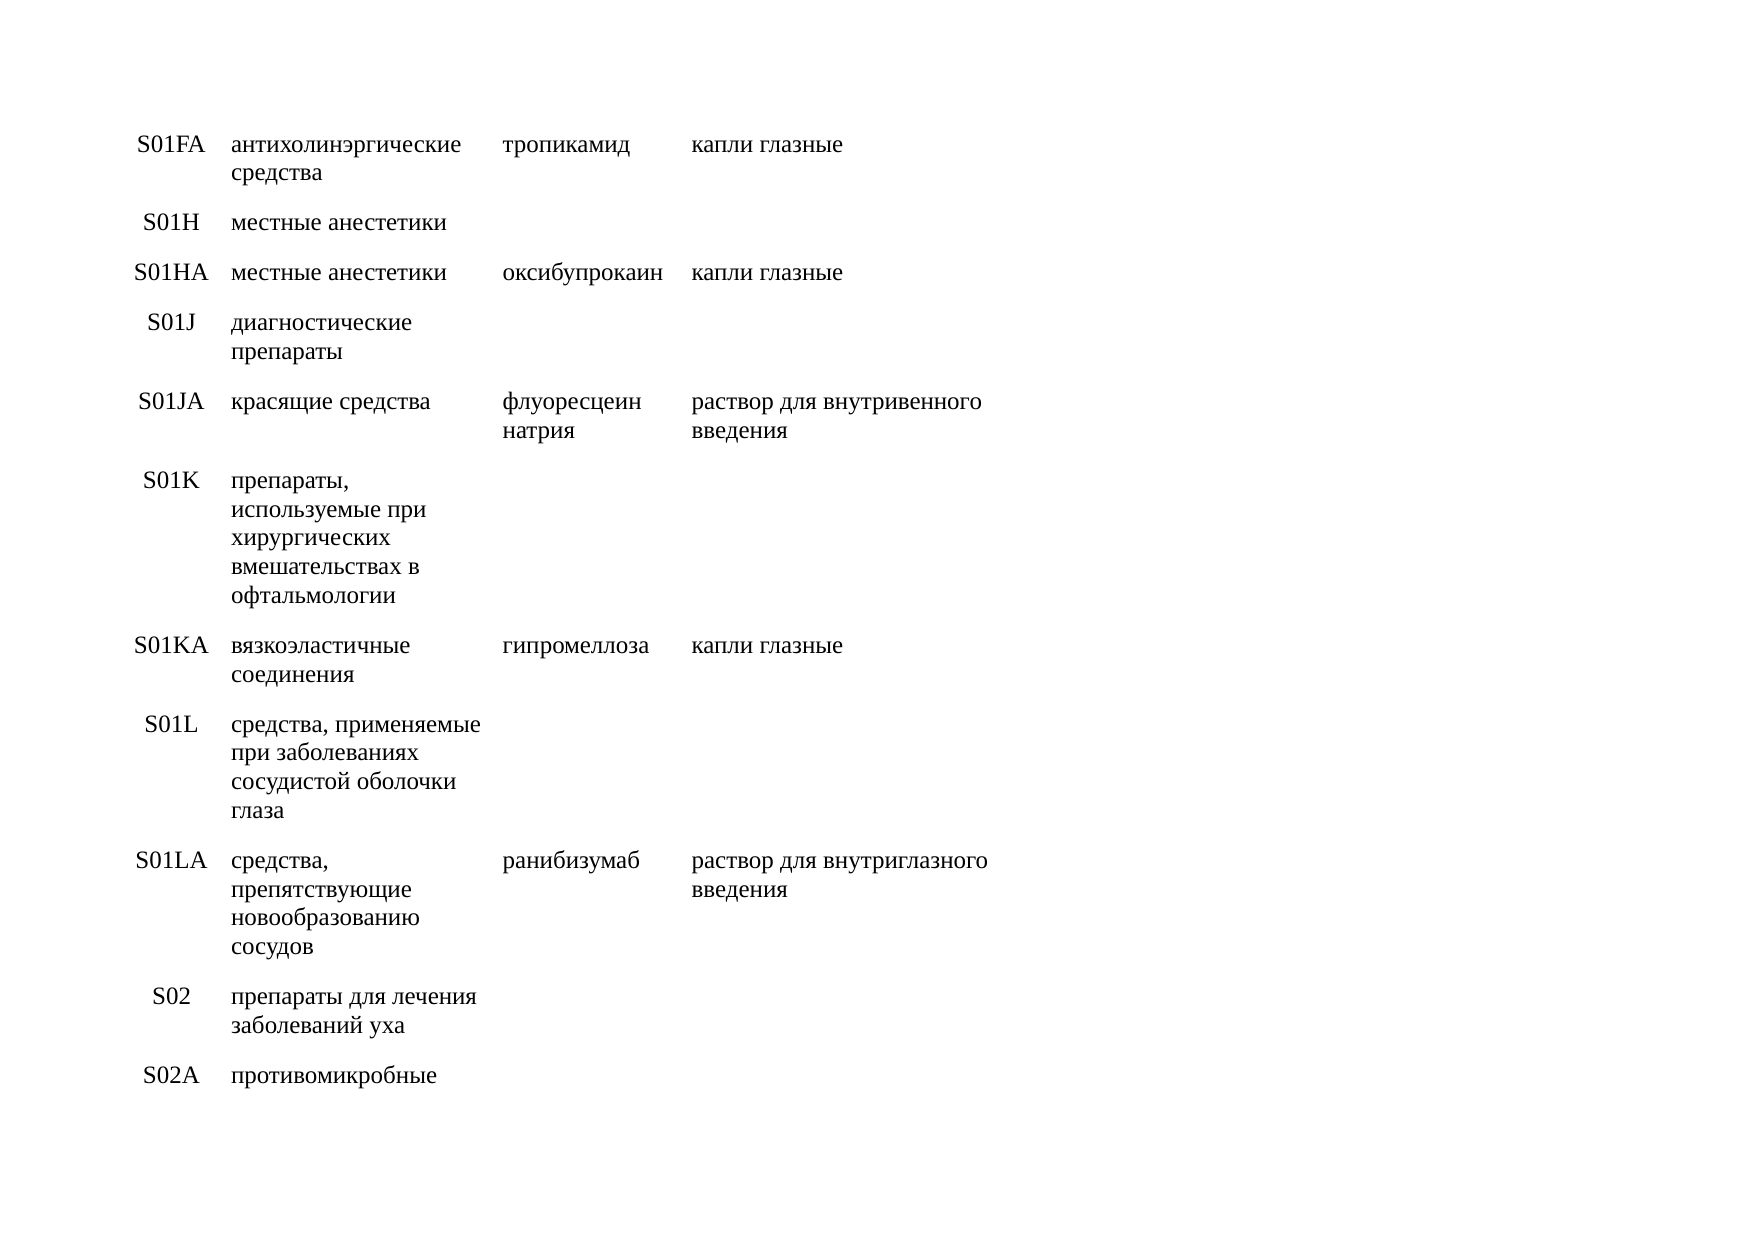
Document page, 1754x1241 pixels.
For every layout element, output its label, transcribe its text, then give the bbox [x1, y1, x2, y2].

table_cell диагностические препараты [224, 297, 496, 376]
table_cell [496, 454, 685, 619]
table_cell [496, 1049, 685, 1099]
table_cell S01JA [118, 376, 224, 454]
table_cell гипромеллоза [496, 619, 685, 698]
table_cell [496, 971, 685, 1049]
table_cell S01L [118, 698, 224, 834]
table_cell S02 [118, 971, 224, 1049]
table_cell местные анестетики [224, 197, 496, 247]
table_cell препараты, используемые при хирургических вмешательствах в офтальмологии [224, 454, 496, 619]
table_cell S01K [118, 454, 224, 619]
table_cell [685, 297, 1063, 376]
table_cell флуоресцеин натрия [496, 376, 685, 454]
table_cell S01KA [118, 619, 224, 698]
table_cell красящие средства [224, 376, 496, 454]
table_cell ранибизумаб [496, 834, 685, 971]
table_cell средства, применяемые при заболеваниях сосудистой оболочки глаза [224, 698, 496, 834]
table_cell S01J [118, 297, 224, 376]
table_cell местные анестетики [224, 247, 496, 297]
table_cell S01FA [118, 118, 224, 197]
table_cell S01H [118, 197, 224, 247]
table_cell S02A [118, 1049, 224, 1099]
table_cell раствор для внутривенного введения [685, 376, 1063, 454]
table_cell [685, 698, 1063, 834]
table_cell препараты для лечения заболеваний уха [224, 971, 496, 1049]
table_cell [496, 297, 685, 376]
table_cell средства, препятствующие новообразованию сосудов [224, 834, 496, 971]
table_cell тропикамид [496, 118, 685, 197]
table_cell S01HA [118, 247, 224, 297]
table_cell капли глазные [685, 619, 1063, 698]
table_cell [685, 971, 1063, 1049]
table_cell оксибупрокаин [496, 247, 685, 297]
table_cell противомикробные [224, 1049, 496, 1099]
table_cell [685, 197, 1063, 247]
table_cell вязкоэластичные соединения [224, 619, 496, 698]
table_cell антихолинэргические средства [224, 118, 496, 197]
table_cell раствор для внутриглазного введения [685, 834, 1063, 971]
table_cell [496, 698, 685, 834]
table_cell S01LA [118, 834, 224, 971]
table_cell [685, 1049, 1063, 1099]
table_cell [496, 197, 685, 247]
table_cell [685, 454, 1063, 619]
table_cell капли глазные [685, 247, 1063, 297]
table_cell капли глазные [685, 118, 1063, 197]
